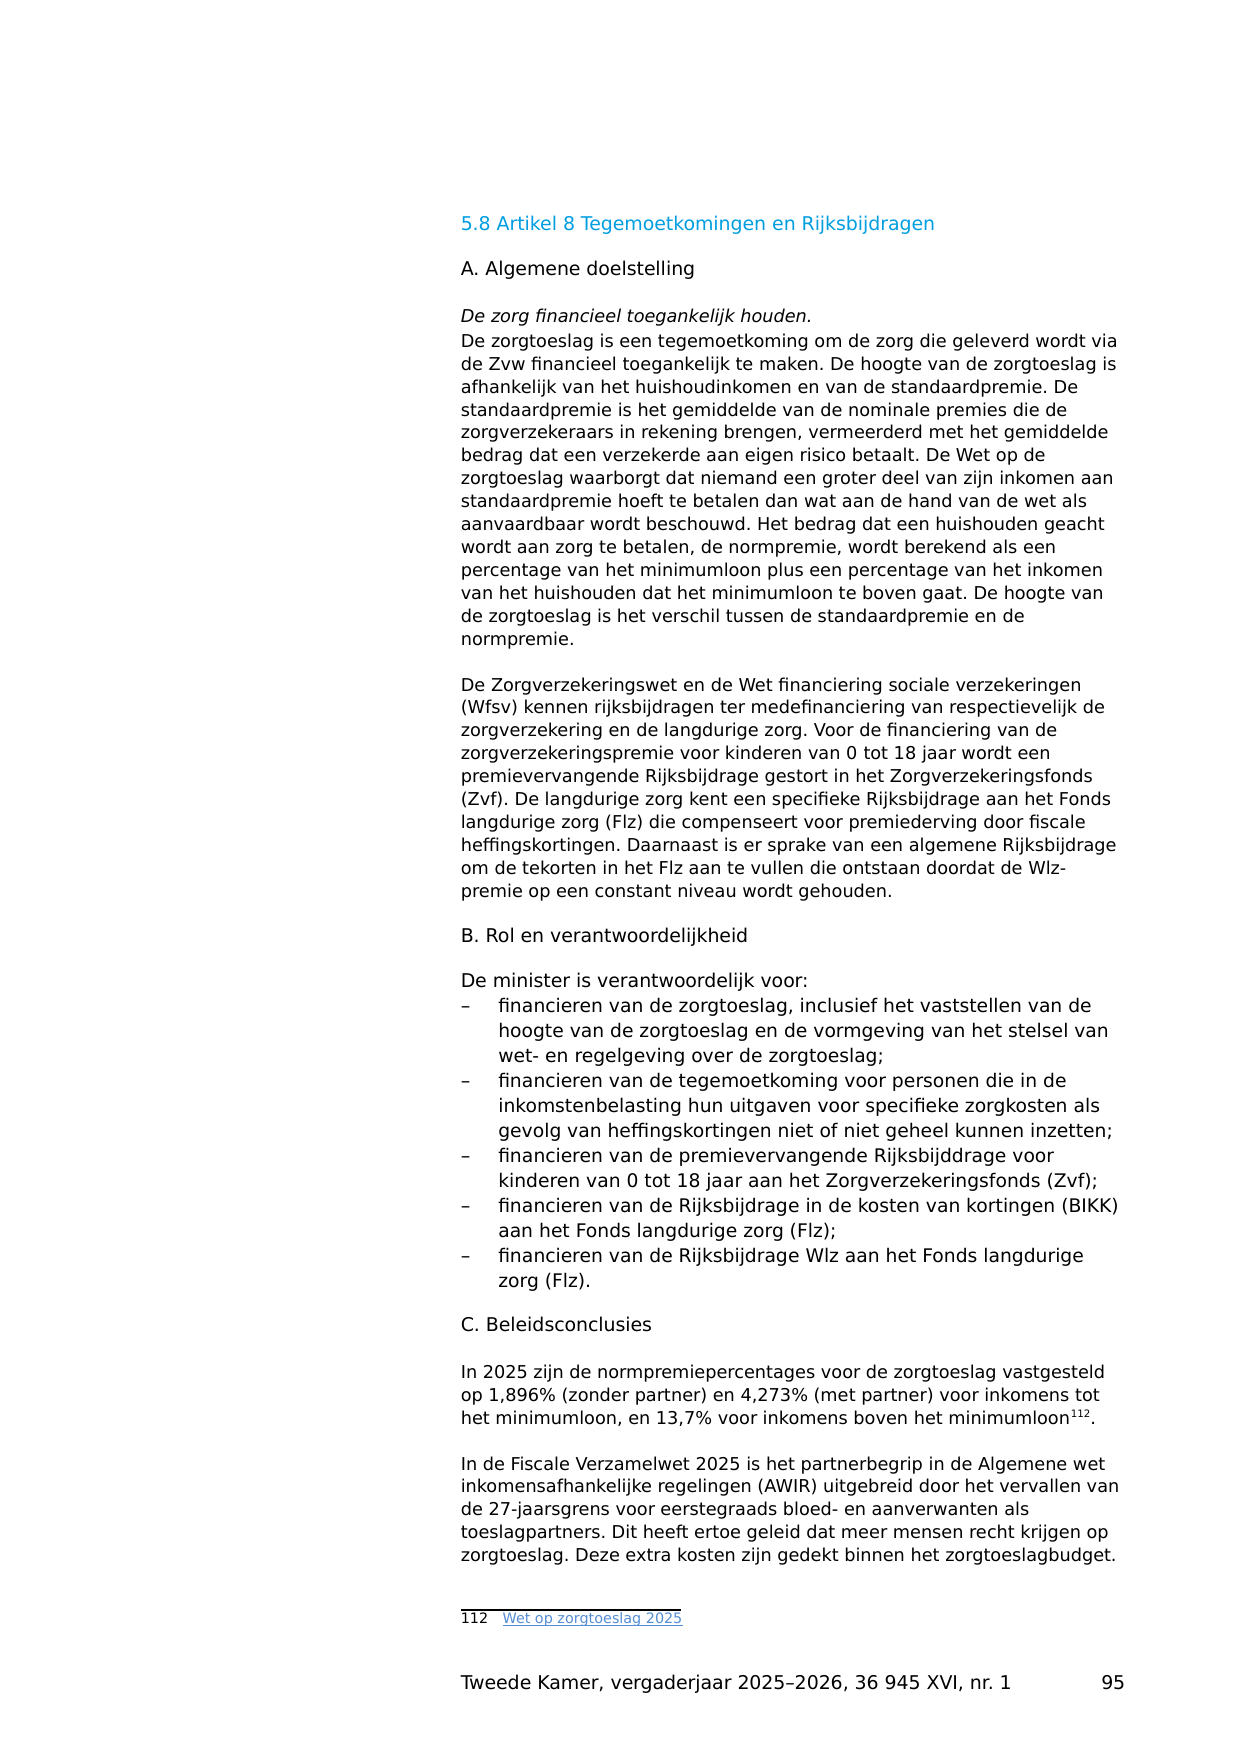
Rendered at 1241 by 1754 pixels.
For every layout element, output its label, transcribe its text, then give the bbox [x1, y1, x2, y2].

list financieren van de Rijksbijdrage in de kosten van kortingen (BIKK) aan het Fonds langdurige zorg (Flz); [461, 1192, 1125, 1242]
text De minister is verantwoordelĳk voor: [461, 970, 1125, 992]
list financieren van de tegemoetkoming voor personen die in de inkomstenbelasting hun uitgaven voor specifieke zorgkosten als gevolg van heffingskortingen niet of niet geheel kunnen inzetten; [461, 1067, 1125, 1142]
list financieren van de premievervangende Rijksbijddrage voor kinderen van 0 tot 18 jaar aan het Zorgverzekeringsfonds (Zvf); [461, 1142, 1125, 1192]
title A. Algemene doelstelling [461, 258, 1125, 280]
title 5.8 Artikel 8 Tegemoetkomingen en Rijksbijdragen [461, 213, 1125, 235]
list financieren van de Rijksbijdrage Wlz aan het Fonds langdurige zorg (Flz). [461, 1242, 1125, 1292]
text __Wet op zorgtoeslag 2025 [461, 1610, 1125, 1627]
title B. Rol en verantwoordelijkheid [461, 925, 1125, 947]
text De Zorgverzekeringswet en de Wet financiering sociale verzekeringen (Wfsv) kennen rijksbijdragen ter medefinanciering van respectievelijk de zorgverzekering en de langdurige zorg. Voor de financiering van de zorgverzekeringspremie voor kinderen van 0 tot 18 jaar wordt een premievervangende Rijksbijdrage gestort in het Zorgverzekeringsfonds (Zvf). De langdurige zorg kent een specifieke Rijksbijdrage aan het Fonds langdurige zorg (Flz) die compenseert voor premiederving door fiscale heffingskortingen. Daarnaast is er sprake van een algemene Rijksbijdrage om de tekorten in het Flz aan te vullen die ontstaan doordat de Wlz-premie op een constant niveau wordt gehouden. [461, 673, 1125, 902]
title C. Beleidsconclusies [461, 1314, 1125, 1336]
list financieren van de zorgtoeslag, inclusief het vaststellen van de hoogte van de zorgtoeslag en de vormgeving van het stelsel van wet- en regelgeving over de zorgtoeslag; [461, 992, 1125, 1067]
text De zorgtoeslag is een tegemoetkoming om de zorg die geleverd wordt via de Zvw financieel toegankelĳk te maken. De hoogte van de zorgtoeslag is afhankelĳk van het huishoudinkomen en van de standaardpremie. De standaardpremie is het gemiddelde van de nominale premies die de zorgverzekeraars in rekening brengen, vermeerderd met het gemiddelde bedrag dat een verzekerde aan eigen risico betaalt. De Wet op de zorgtoeslag waarborgt dat niemand een groter deel van zĳn inkomen aan standaardpremie hoeft te betalen dan wat aan de hand van de wet als aanvaardbaar wordt beschouwd. Het bedrag dat een huishouden geacht wordt aan zorg te betalen, de normpremie, wordt berekend als een percentage van het minimumloon plus een percentage van het inkomen van het huishouden dat het minimumloon te boven gaat. De hoogte van de zorgtoeslag is het verschil tussen de standaardpremie en de normpremie. [461, 329, 1125, 650]
text In 2025 zijn de normpremiepercentages voor de zorgtoeslag vastgesteld op 1,896% (zonder partner) en 4,273% (met partner) voor inkomens tot het minimumloon, en 13,7% voor inkomens boven het minimumloon. [461, 1360, 1125, 1429]
text In de Fiscale Verzamelwet 2025 is het partnerbegrip in de Algemene wet inkomensafhankelijke regelingen (AWIR) uitgebreid door het vervallen van de 27-jaarsgrens voor eerstegraads bloed- en aanverwanten als toeslagpartners. Dit heeft ertoe geleid dat meer mensen recht krijgen op zorgtoeslag. Deze extra kosten zijn gedekt binnen het zorgtoeslagbudget. [461, 1452, 1125, 1566]
text De zorg financieel toegankelĳk houden. [461, 304, 1125, 327]
